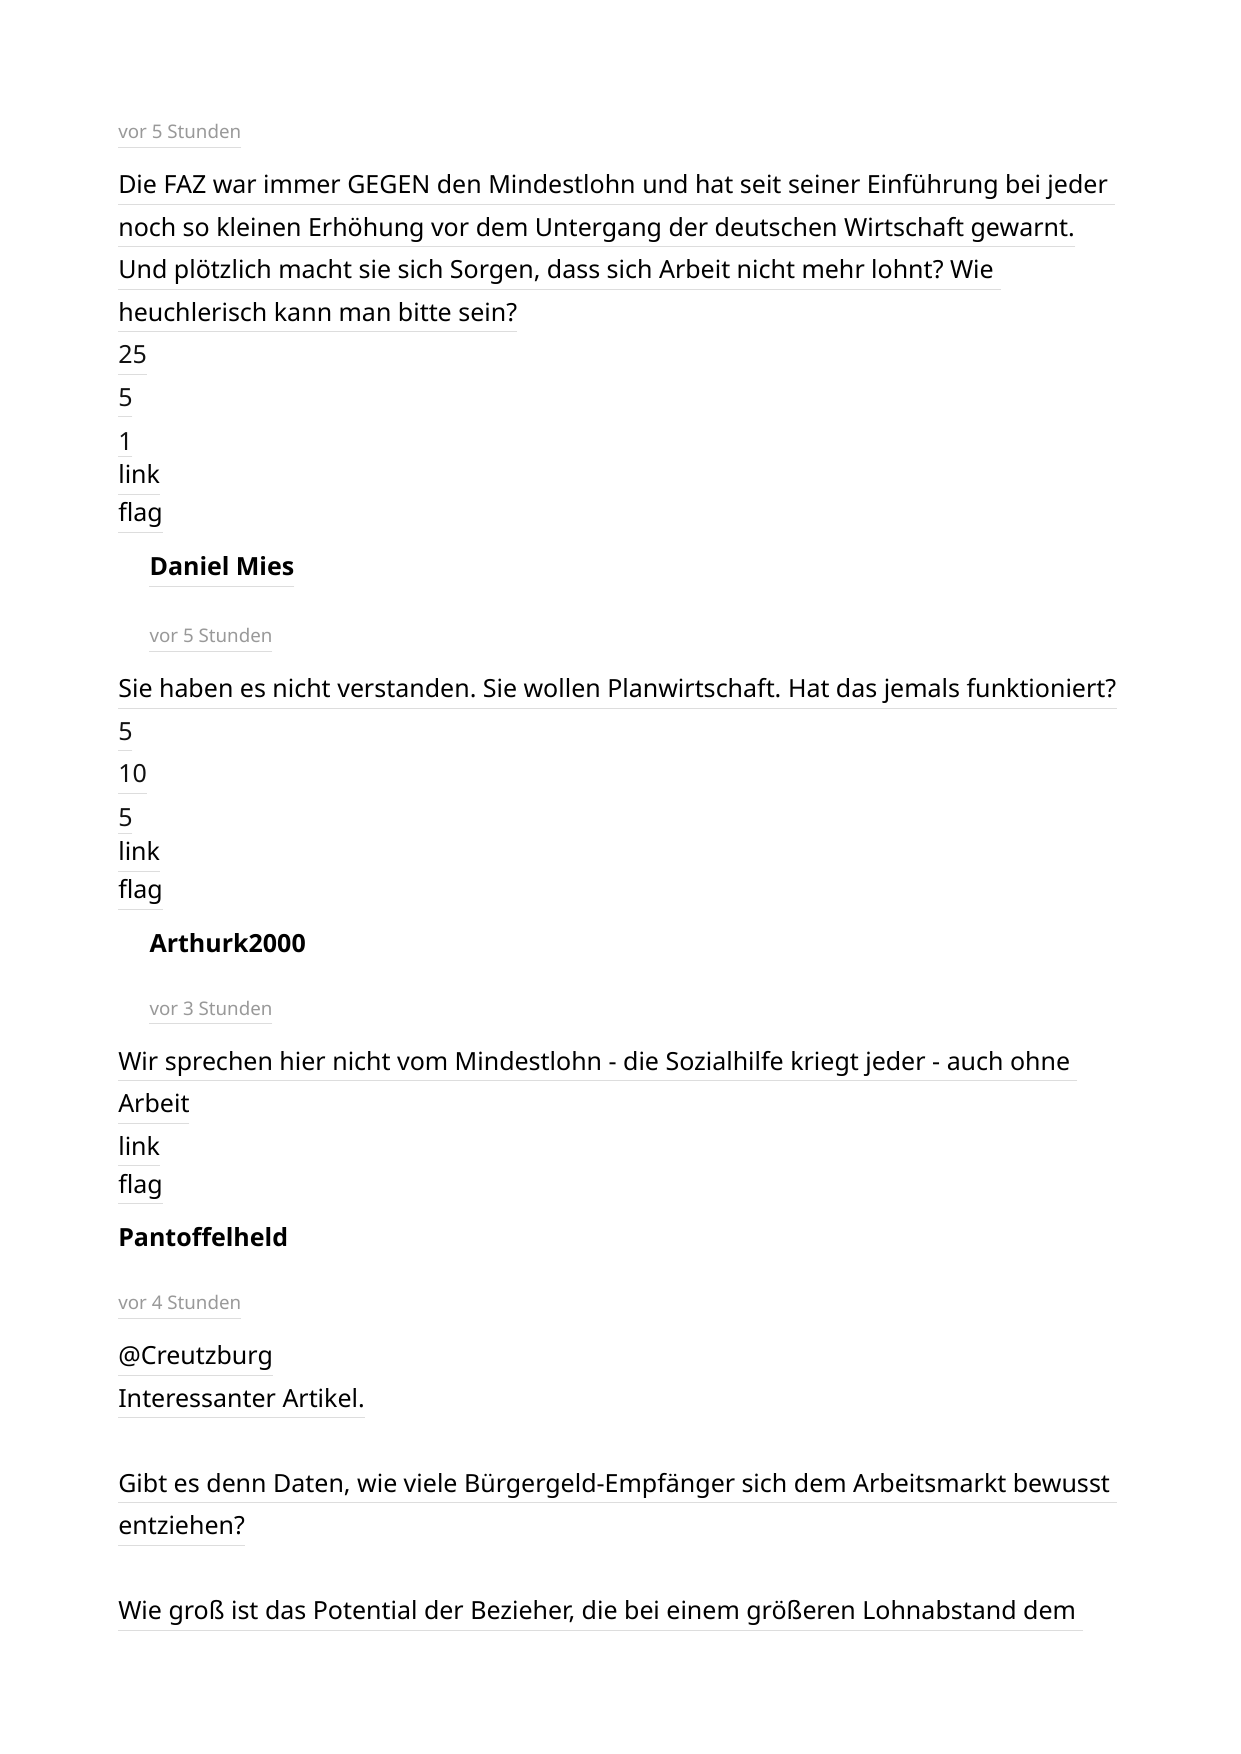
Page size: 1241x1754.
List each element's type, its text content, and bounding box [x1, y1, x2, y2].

text @Creutzburg Interessanter Artikel. Gibt es denn Daten, wie viele Bürgergeld-Empfänger sich dem Arbeitsmarkt bewusst entziehen? Wie groß ist das Potential der Bezieher, die bei einem größeren Lohnabstand dem [118, 1338, 1122, 1631]
text vor 3 Stunden [149, 995, 1117, 1024]
text Die FAZ war immer GEGEN den Mindestlohn und hat seit seiner Einführung bei jeder noch so kleinen Erhöhung vor dem Untergang der deutschen Wirtschaft gewarnt. Und plötzlich macht sie sich Sorgen, dass sich Arbeit nicht mehr lohnt? Wie heuchlerisch kann man bitte sein? [118, 167, 1122, 332]
text flag [118, 495, 1122, 533]
text link [118, 457, 1122, 495]
text Pantoffelheld [118, 1220, 1122, 1254]
text vor 4 Stunden [118, 1289, 1117, 1319]
text Arthurk2000 [149, 925, 1122, 959]
text 5 [118, 713, 1122, 751]
text 5 [118, 798, 1122, 834]
text 5 [118, 379, 1122, 417]
text flag [118, 1166, 1122, 1204]
text 1 [118, 422, 1122, 457]
text vor 5 Stunden [149, 622, 1117, 652]
text Daniel Mies [149, 549, 1122, 587]
text link [118, 1128, 1122, 1166]
text Wir sprechen hier nicht vom Mindestlohn - die Sozialhilfe kriegt jeder - auch ohne Arbeit [118, 1043, 1122, 1124]
text flag [118, 872, 1122, 910]
text 25 [118, 337, 1122, 375]
text 10 [118, 756, 1122, 794]
text vor 5 Stunden [118, 118, 1117, 148]
text Sie haben es nicht verstanden. Sie wollen Planwirtschaft. Hat das jemals funktioniert? [118, 671, 1122, 709]
text link [118, 834, 1122, 872]
